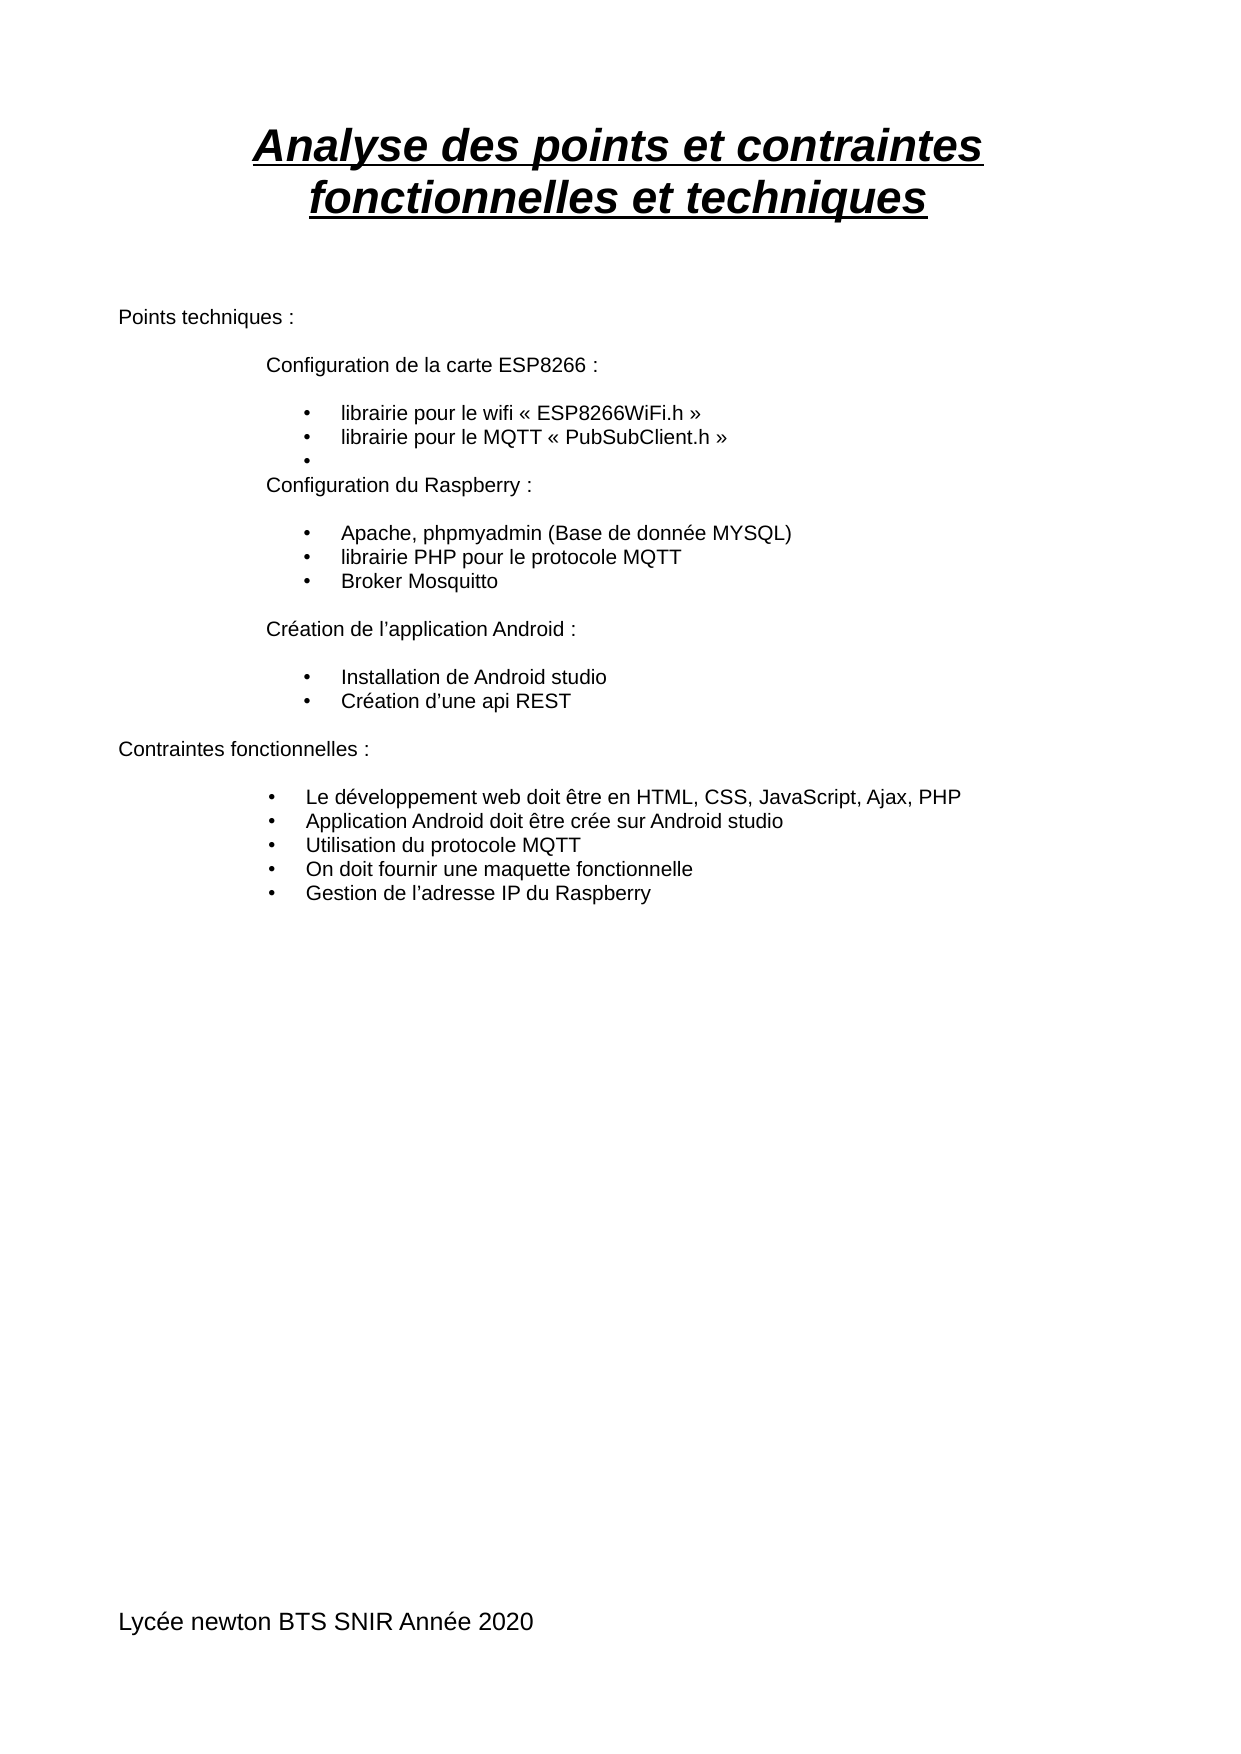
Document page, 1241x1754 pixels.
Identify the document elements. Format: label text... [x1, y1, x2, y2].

list librairie pour le MQTT « PubSubClient.h » [303, 425, 1122, 449]
text Contraintes fonctionnelles : [118, 737, 1122, 761]
list Utilisation du protocole MQTT [268, 833, 1122, 857]
list Application Android doit être crée sur Android studio [268, 809, 1122, 833]
list Apache, phpmyadmin (Base de donnée MYSQL) [303, 521, 1122, 545]
list Broker Mosquitto [303, 569, 1122, 593]
text Création de l’application Android : [118, 617, 1122, 641]
text Configuration de la carte ESP8266 : [118, 353, 1122, 377]
text Configuration du Raspberry : [118, 473, 1122, 497]
list On doit fournir une maquette fonctionnelle [268, 857, 1122, 881]
list Installation de Android studio [303, 665, 1122, 689]
list librairie pour le wifi « ESP8266WiFi.h » [303, 401, 1122, 425]
text Points techniques : [118, 305, 1122, 329]
list Création d’une api REST [303, 689, 1122, 713]
list Le développement web doit être en HTML, CSS, JavaScript, Ajax, PHP [268, 785, 1122, 809]
list librairie PHP pour le protocole MQTT [303, 545, 1122, 569]
text Analyse des points et contraintes fonctionnelles et techniques [118, 118, 1122, 223]
list Gestion de l’adresse IP du Raspberry [268, 881, 1122, 905]
